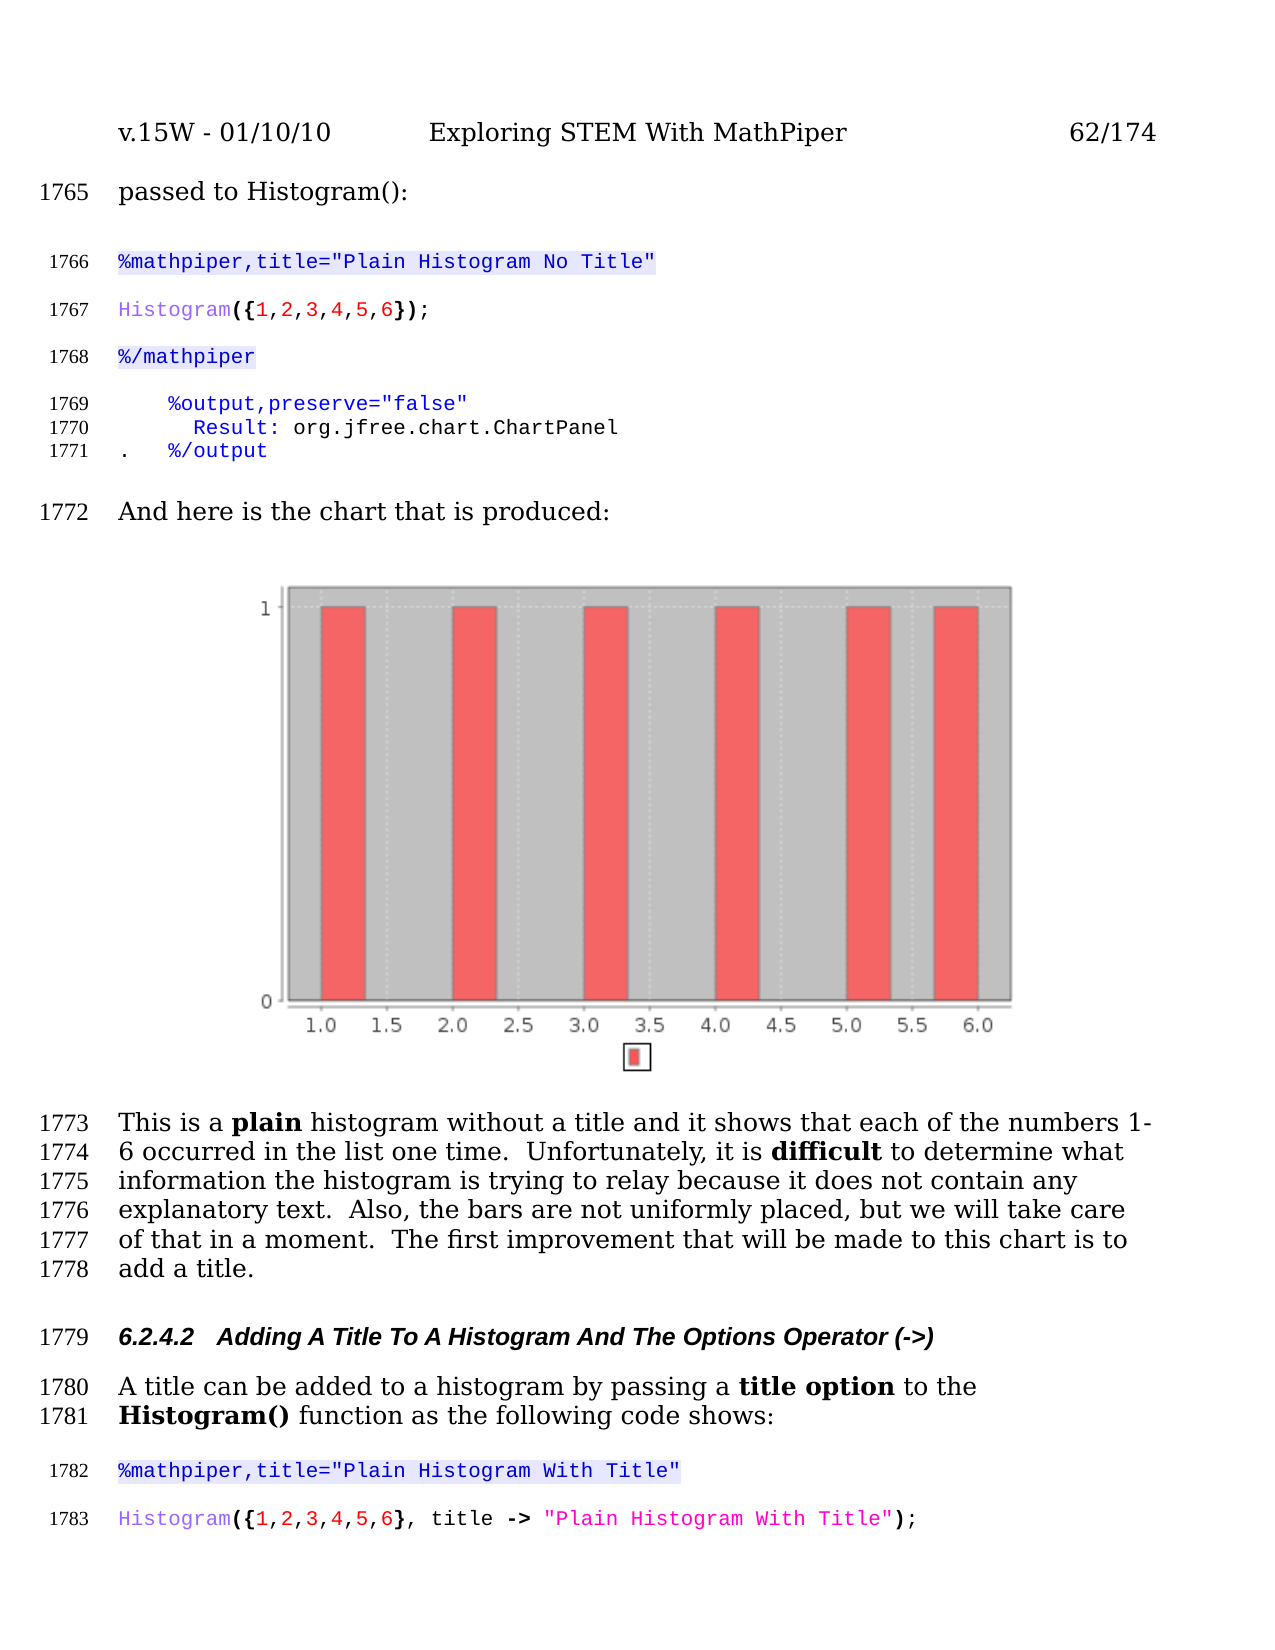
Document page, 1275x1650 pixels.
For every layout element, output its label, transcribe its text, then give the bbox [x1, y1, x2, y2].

subtitle Adding A Title To A Histogram And The Options Operator (->) [118, 1322, 1157, 1351]
text Histogram({1,2,3,4,5,6}); [118, 298, 1157, 322]
picture [245, 576, 1030, 1073]
text A title can be added to a histogram by passing a title option to the Histogram() function as the following code shows: [118, 1372, 1157, 1431]
text And here is the chart that is produced: [118, 497, 1157, 526]
text %/mathpiper [118, 346, 1157, 369]
text Histogram({1,2,3,4,5,6}, title -> "Plain Histogram With Title"); [118, 1507, 1157, 1531]
text This is a plain histogram without a title and it shows that each of the numbers 1-6 occurred in the list one time. Unfortunately, it is difficult to determine what information the histogram is trying to relay because it does not contain any explanatory text. Also, the bars are not uniformly placed, but we will take care of that in a moment. The first improvement that will be made to this chart is to add a title. [118, 1108, 1157, 1283]
text %output,preserve="false" [118, 393, 1157, 417]
text %mathpiper,title="Plain Histogram No Title" [118, 251, 1157, 275]
text passed to Histogram(): [118, 177, 1157, 206]
text Result: org.jfree.chart.ChartPanel [118, 417, 1157, 440]
text . %/output [118, 440, 1157, 464]
text %mathpiper,title="Plain Histogram With Title" [118, 1460, 1157, 1484]
